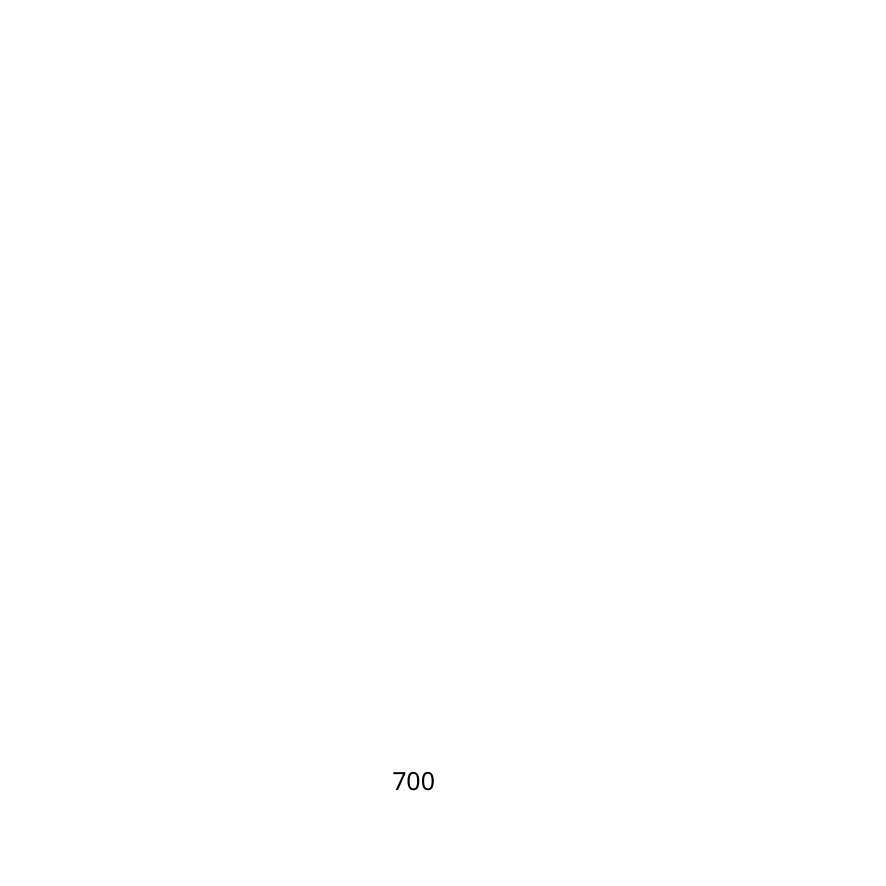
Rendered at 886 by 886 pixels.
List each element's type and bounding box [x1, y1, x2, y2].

table_header [413, 89, 768, 117]
table_cell [59, 117, 413, 145]
table_cell [413, 117, 768, 145]
table_header [59, 89, 413, 117]
